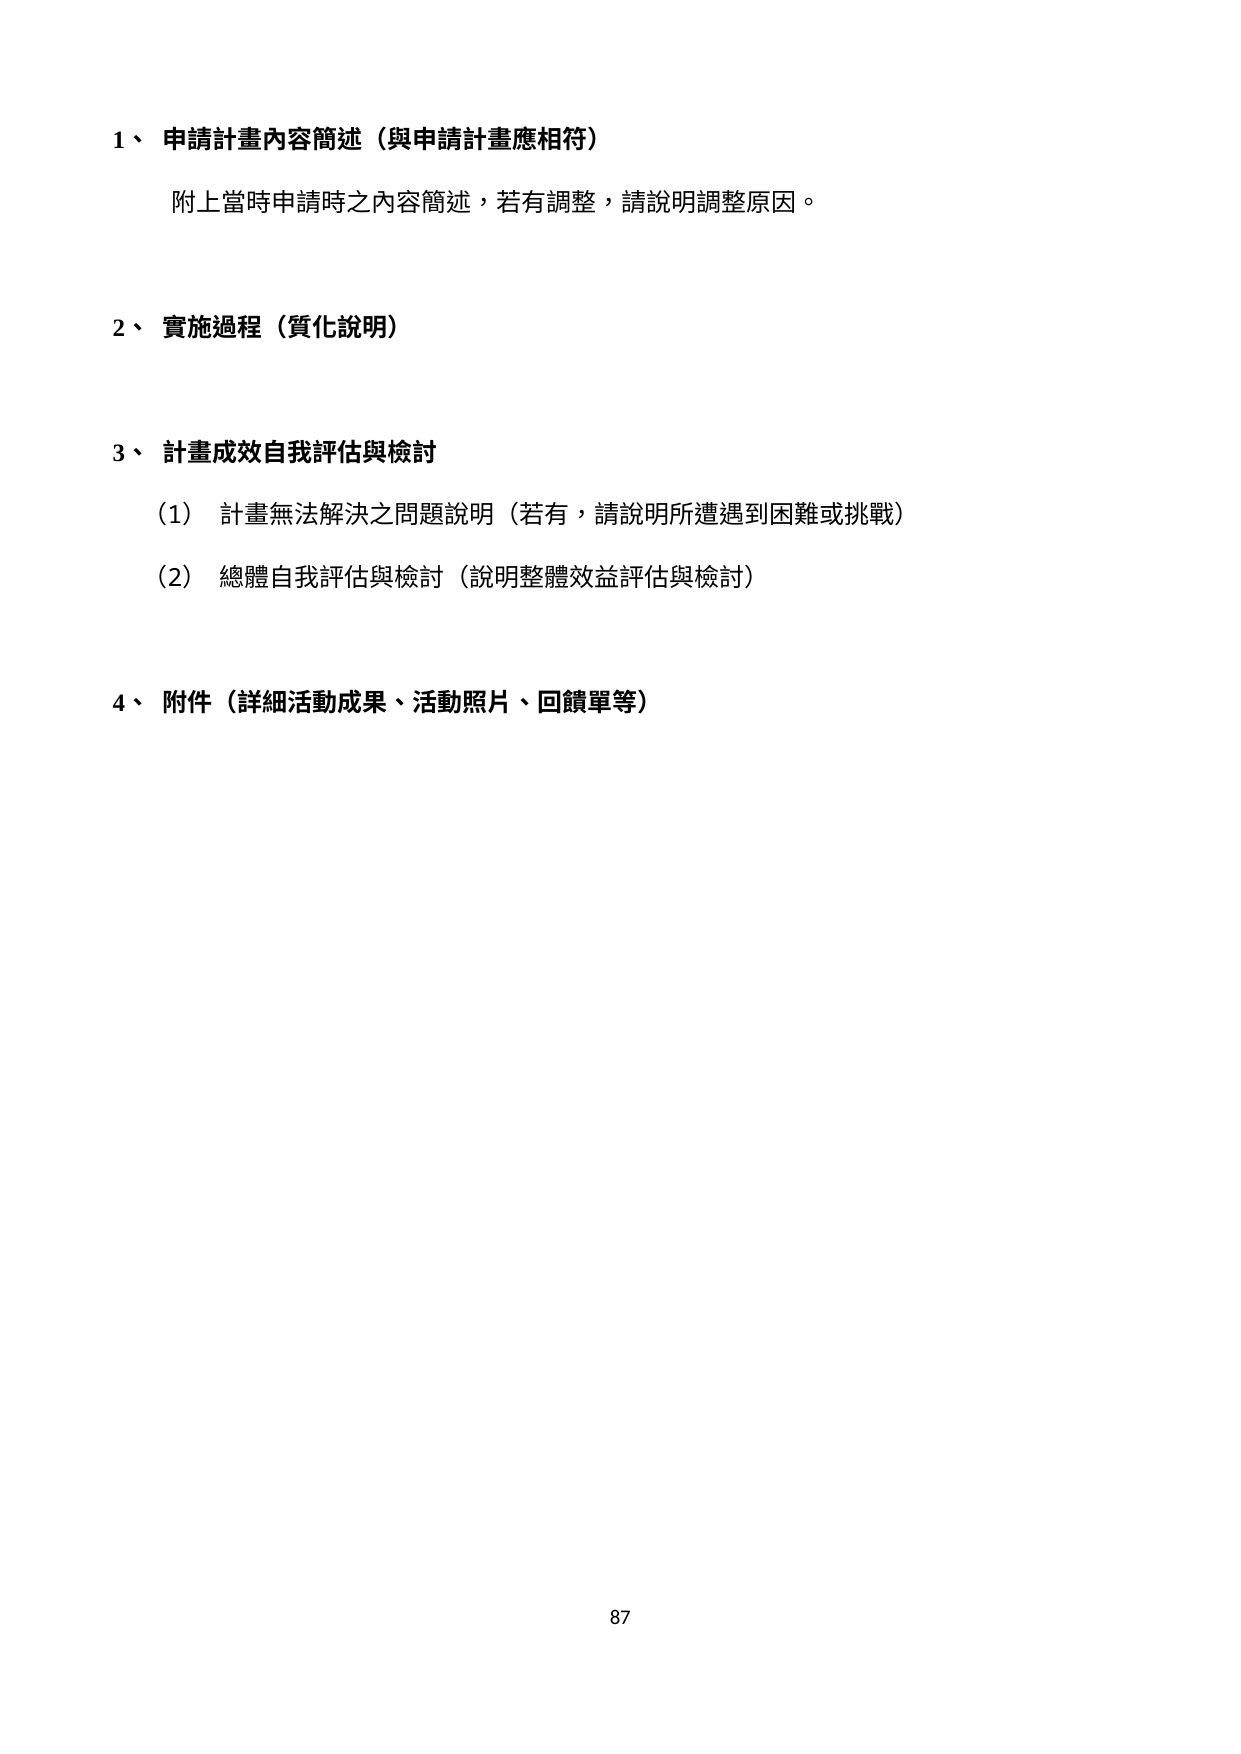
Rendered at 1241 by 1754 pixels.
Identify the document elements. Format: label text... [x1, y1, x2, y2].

list 總體自我評估與檢討（說明整體效益評估與檢討） [142, 534, 1128, 596]
text 附上當時申請時之內容簡述，若有調整，請說明調整原因。 [137, 159, 1128, 221]
list 申請計畫內容簡述（與申請計畫應相符） [112, 96, 1128, 159]
list 附件（詳細活動成果、活動照片、回饋單等） [112, 659, 1128, 721]
list 計畫成效自我評估與檢討 [112, 409, 1128, 471]
list 計畫無法解決之問題說明（若有，請說明所遭遇到困難或挑戰） [142, 471, 1128, 534]
list 實施過程（質化說明） [112, 284, 1128, 346]
